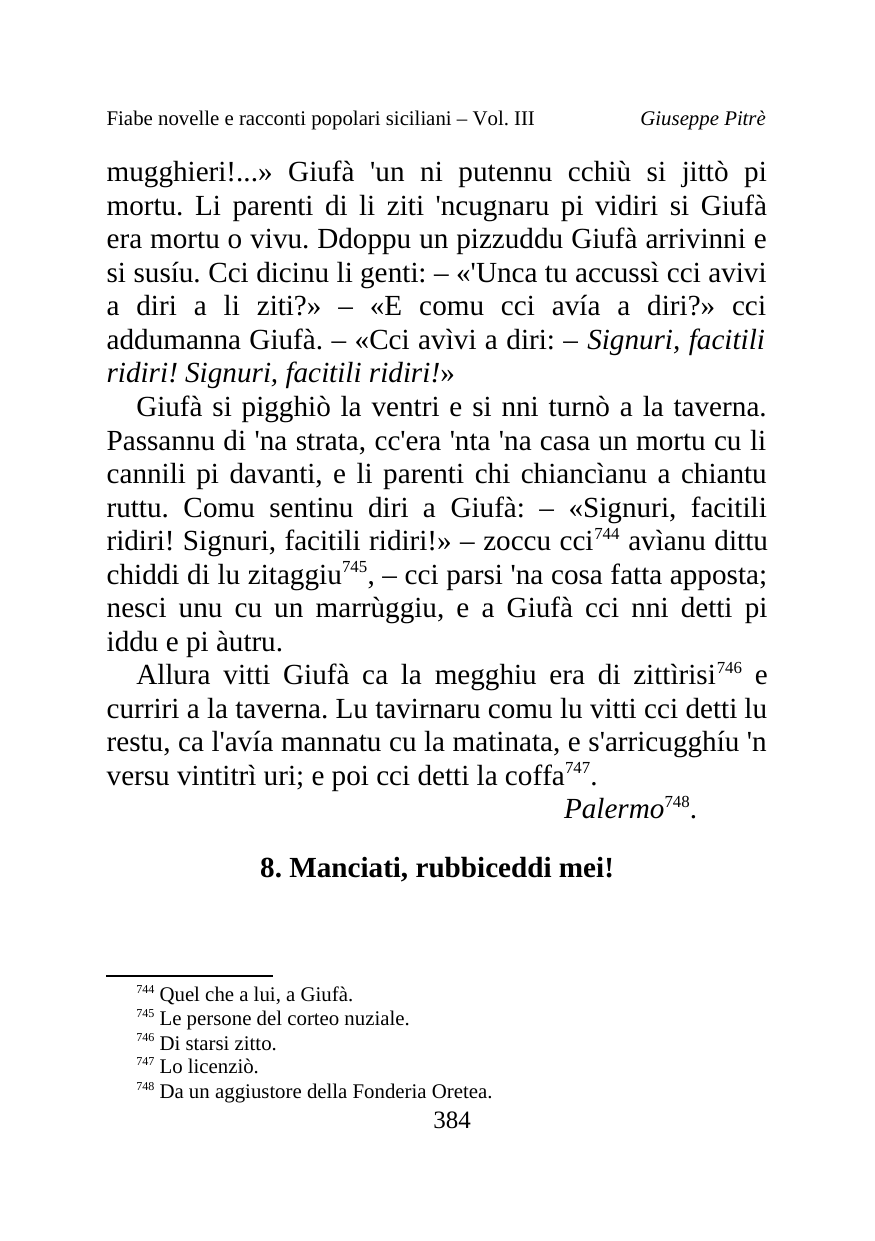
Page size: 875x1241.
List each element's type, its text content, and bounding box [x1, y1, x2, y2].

subtitle 8. Manciati, rubbiceddi mei! [106, 850, 768, 884]
text Palermo. [106, 792, 768, 825]
text Da un aggiustore della Fonderia Oretea. [106, 1078, 768, 1103]
text Lo licenziò. [106, 1054, 768, 1078]
text Allura vitti Giufà ca la megghiu era di zittìrisi e curriri a la taverna. Lu tavirnaru comu lu vitti cci detti lu restu, ca l'avía mannatu cu la matinata, e s'arricugghíu 'n versu vintitrì uri; e poi cci detti la coffa. [106, 657, 768, 792]
text Giufà si pigghiò la ventri e si nni turnò a la taverna. Passannu di 'na strata, cc'era 'nta 'na casa un mortu cu li cannili pi davanti, e li parenti chi chiancìanu a chiantu ruttu. Comu sentinu diri a Giufà: – «Signuri, facitili ridiri! Signuri, facitili ridiri!» – zoccu cci avìanu dittu chiddi di lu zitaggiu, – cci parsi 'na cosa fatta apposta; nesci unu cu un marrùggiu, e a Giufà cci nni detti pi iddu e pi àutru. [106, 389, 768, 657]
text Le persone del corteo nuziale. [106, 1006, 768, 1030]
text mugghieri!...» Giufà 'un ni putennu cchiù si jittò pi mortu. Li parenti di li ziti 'ncugnaru pi vidiri si Giufà era mortu o vivu. Ddoppu un pizzuddu Giufà arrivinni e si susíu. Cci dicinu li genti: – «'Unca tu accussì cci avivi a diri a li ziti?» – «E comu cci avía a diri?» cci addumanna Giufà. – «Cci avìvi a diri: – Signuri, facitili ridiri! Signuri, facitili ridiri!» [106, 154, 768, 389]
text Quel che a lui, a Giufà. [106, 982, 768, 1006]
text Di starsi zitto. [106, 1030, 768, 1054]
